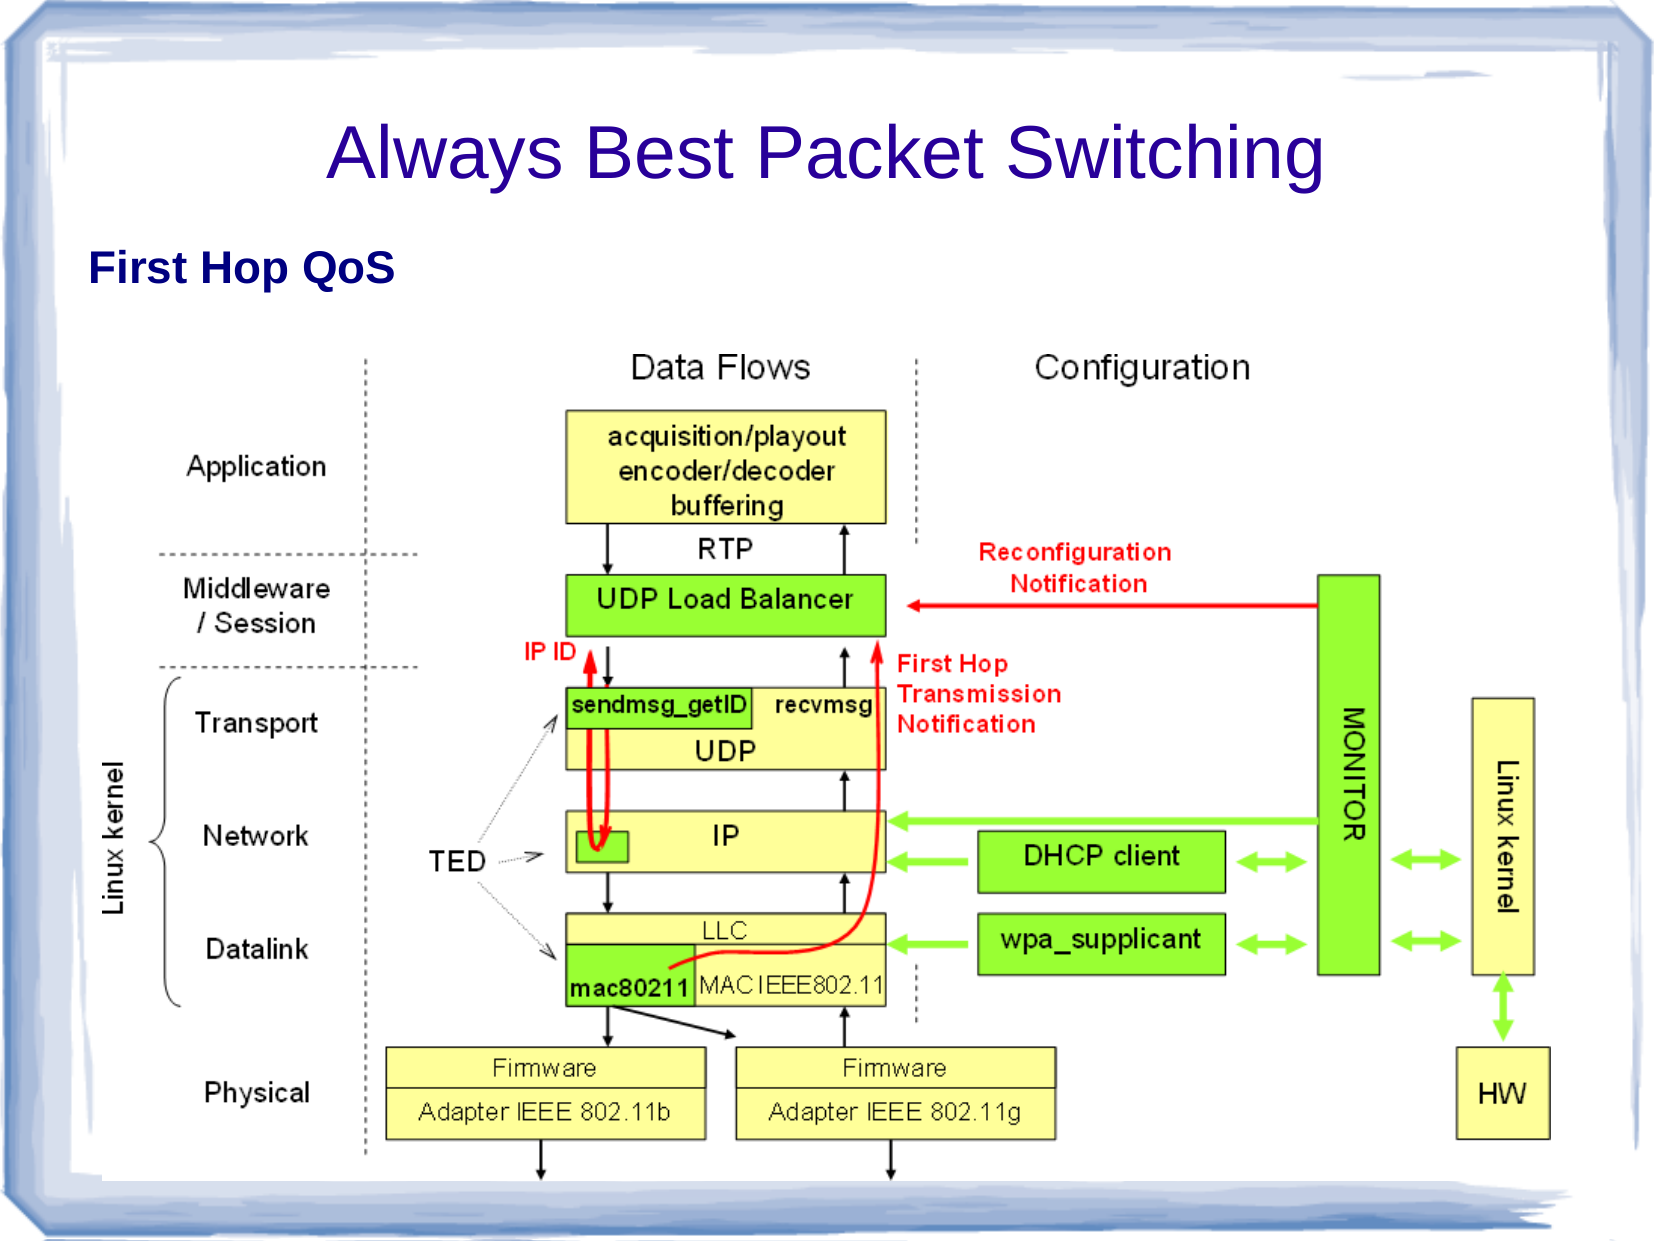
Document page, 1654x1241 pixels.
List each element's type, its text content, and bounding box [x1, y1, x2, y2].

title Always Best Packet Switching [82, 56, 1571, 250]
picture [0, 0, 1654, 1241]
list First Hop QoS [88, 242, 1565, 443]
